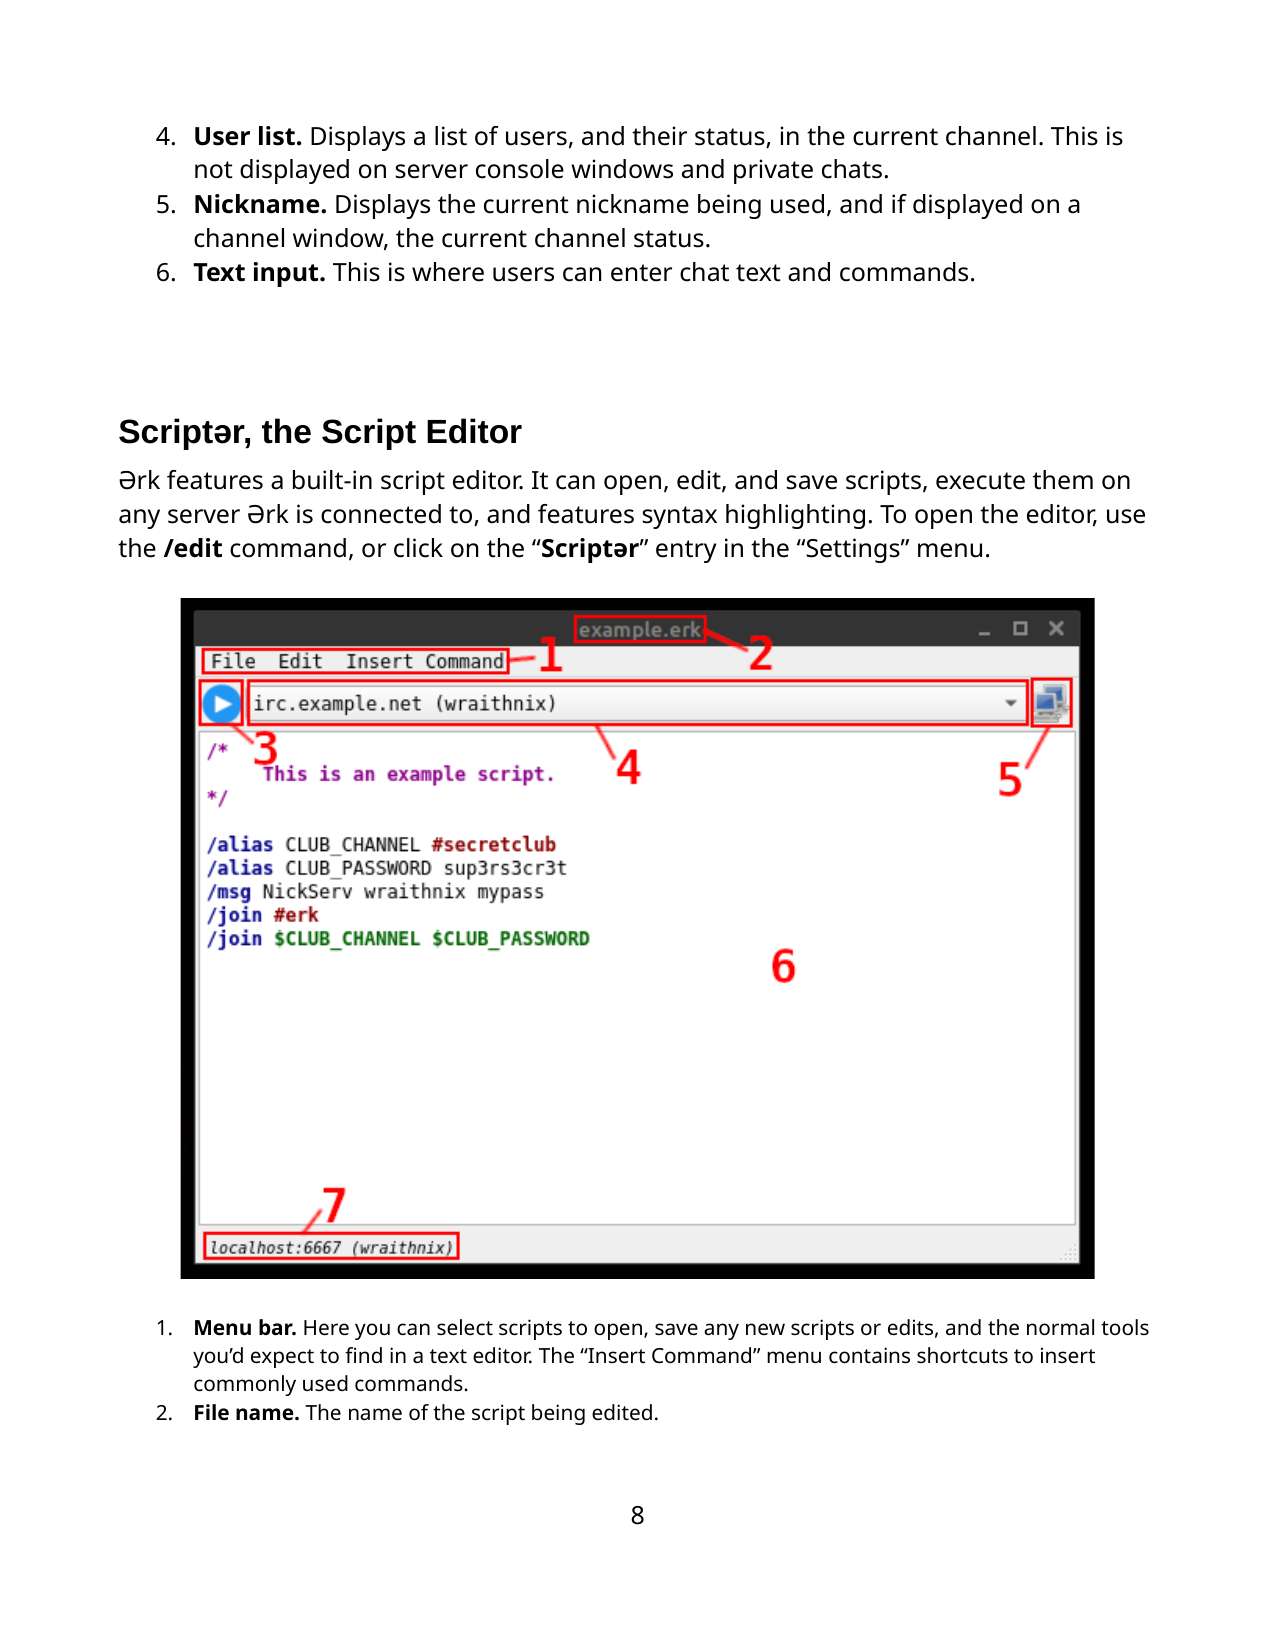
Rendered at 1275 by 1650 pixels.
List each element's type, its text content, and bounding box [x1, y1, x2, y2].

subtitle Scriptər, the Script Editor [118, 411, 1157, 450]
list User list. Displays a list of users, and their status, in the current channel. This is not displayed on server console windows and private chats. [156, 118, 1157, 186]
list Nickname. Displays the current nickname being used, and if displayed on a channel window, the current channel status. [156, 186, 1157, 254]
text Ərk features a built-in script editor. It can open, edit, and save scripts, execute them on any server Ərk is connected to, and features syntax highlighting. To open the editor, use the /edit command, or click on the “Scriptər” entry in the “Settings” menu. [118, 463, 1157, 565]
list Menu bar. Here you can select scripts to open, save any new scripts or edits, and the normal tools you’d expect to find in a text editor. The “Insert Command” menu contains shortcuts to insert commonly used commands. [156, 1313, 1157, 1398]
list Text input. This is where users can enter chat text and commands. [156, 254, 1157, 288]
picture [180, 598, 1095, 1279]
list File name. The name of the script being edited. [156, 1398, 1157, 1426]
